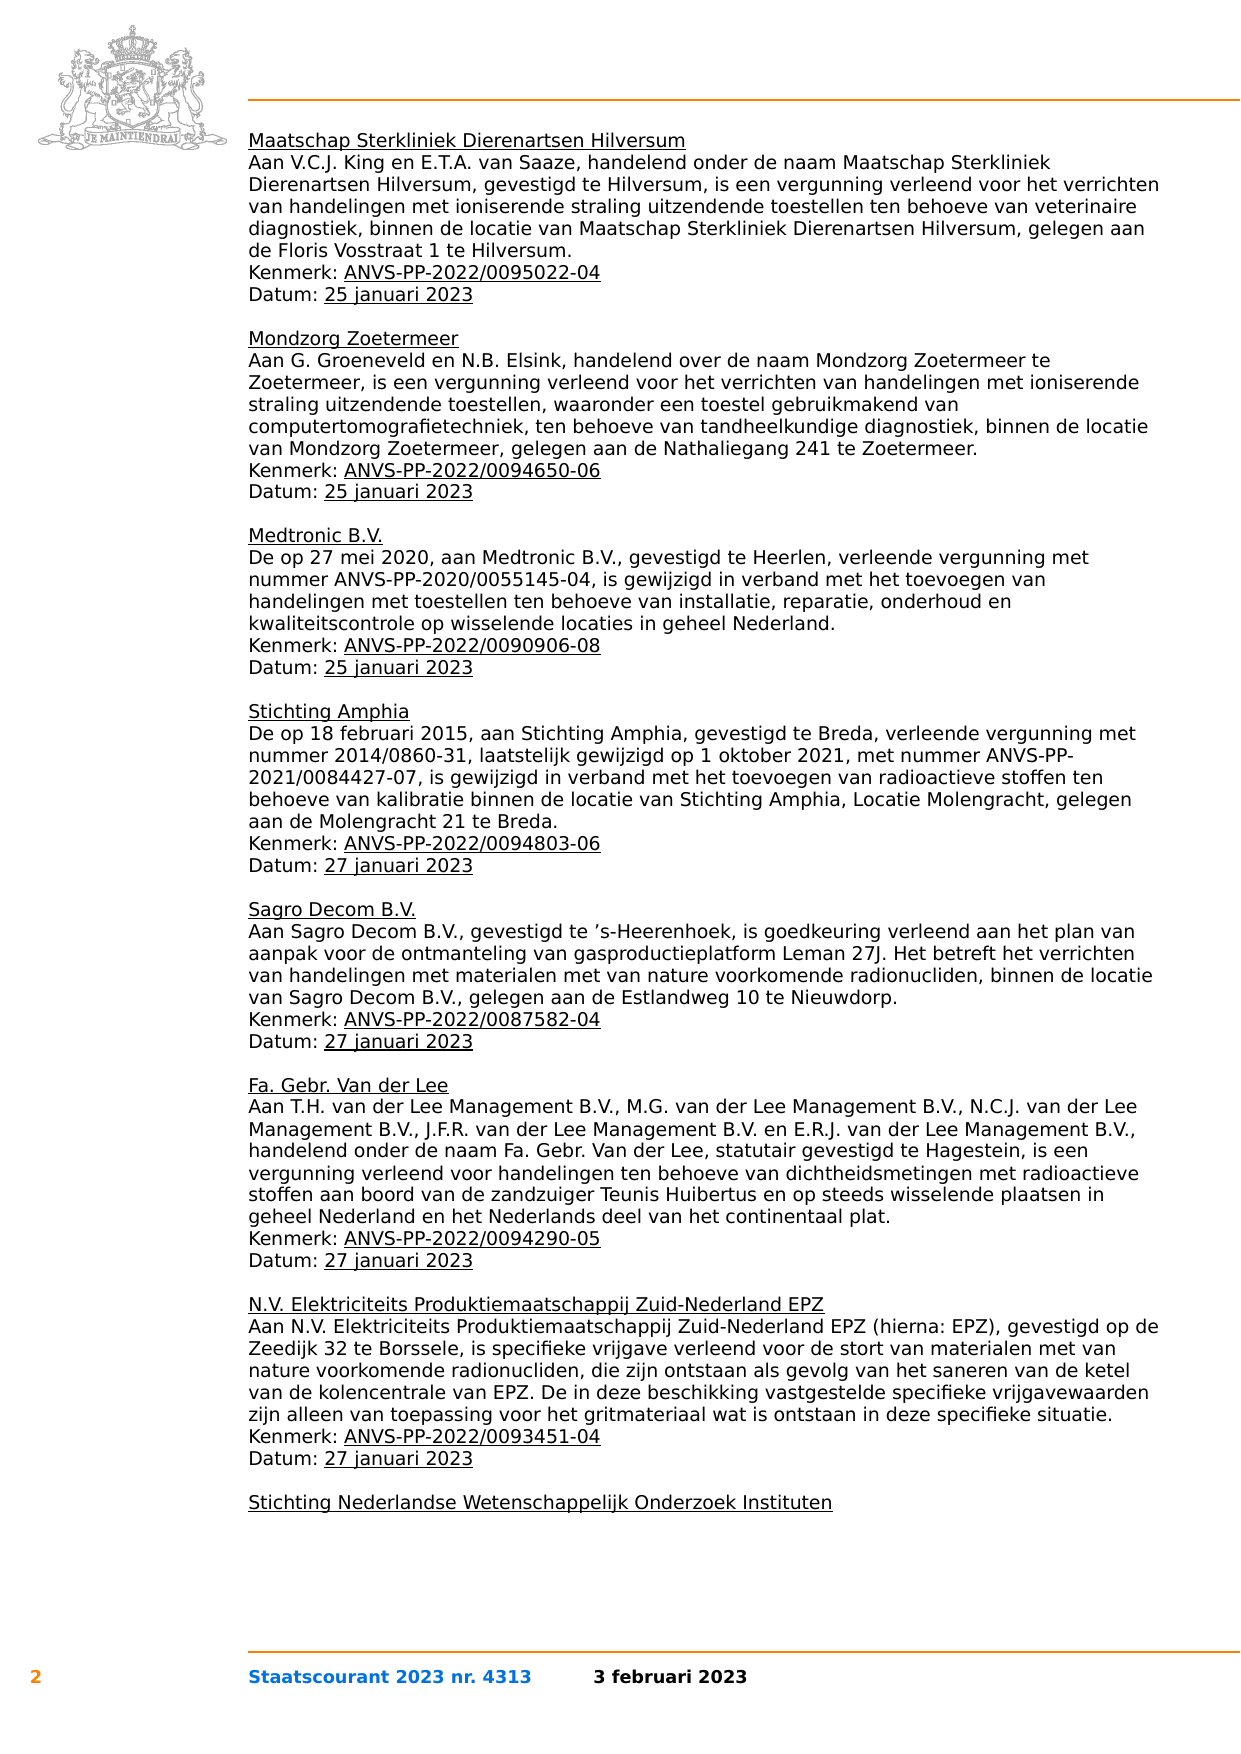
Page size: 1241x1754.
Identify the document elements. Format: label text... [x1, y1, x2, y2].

text Mondzorg Zoetermeer [248, 328, 1163, 349]
text Datum: 27 januari 2023 [248, 1031, 1163, 1053]
text Aan Sagro Decom B.V., gevestigd te ’s-Heerenhoek, is goedkeuring verleend aan het plan van aanpak voor de ontmanteling van gasproductieplatform Leman 27J. Het betreft het verrichten van handelingen met materialen met van nature voorkomende radionucliden, binnen de locatie van Sagro Decom B.V., gelegen aan de Estlandweg 10 te Nieuwdorp. [248, 921, 1163, 1009]
text Medtronic B.V. [248, 525, 1163, 547]
text Aan N.V. Elektriciteits Produktiemaatschappij Zuid-Nederland EPZ (hierna: EPZ), gevestigd op de Zeedijk 32 te Borssele, is specifieke vrijgave verleend voor de stort van materialen met van nature voorkomende radionucliden, die zijn ontstaan als gevolg van het saneren van de ketel van de kolencentrale van EPZ. De in deze beschikking vastgestelde specifieke vrijgavewaarden zijn alleen van toepassing voor het gritmateriaal wat is ontstaan in deze specifieke situatie. [248, 1316, 1163, 1426]
picture [38, 25, 227, 150]
text N.V. Elektriciteits Produktiemaatschappij Zuid-Nederland EPZ [248, 1294, 1163, 1316]
text Kenmerk: ANVS-PP-2022/0093451-04 [248, 1426, 1163, 1448]
text Datum: 27 januari 2023 [248, 1250, 1163, 1272]
text Fa. Gebr. Van der Lee [248, 1074, 1163, 1096]
text Kenmerk: ANVS-PP-2022/0095022-04 [248, 262, 1163, 284]
text Kenmerk: ANVS-PP-2022/0094290-05 [248, 1228, 1163, 1250]
text De op 18 februari 2015, aan Stichting Amphia, gevestigd te Breda, verleende vergunning met nummer 2014/0860-31, laatstelijk gewijzigd op 1 oktober 2021, met nummer ANVS-PP-2021/0084427-07, is gewijzigd in verband met het toevoegen van radioactieve stoffen ten behoeve van kalibratie binnen de locatie van Stichting Amphia, Locatie Molengracht, gelegen aan de Molengracht 21 te Breda. [248, 723, 1163, 833]
text Datum: 25 januari 2023 [248, 657, 1163, 679]
text Kenmerk: ANVS-PP-2022/0090906-08 [248, 635, 1163, 657]
text Kenmerk: ANVS-PP-2022/0087582-04 [248, 1009, 1163, 1031]
text Maatschap Sterkliniek Dierenartsen Hilversum [248, 130, 1163, 152]
text Datum: 25 januari 2023 [248, 284, 1163, 306]
text Stichting Amphia [248, 701, 1163, 723]
text Aan G. Groeneveld en N.B. Elsink, handelend over de naam Mondzorg Zoetermeer te Zoetermeer, is een vergunning verleend voor het verrichten van handelingen met ioniserende straling uitzendende toestellen, waaronder een toestel gebruikmakend van computertomografietechniek, ten behoeve van tandheelkundige diagnostiek, binnen de locatie van Mondzorg Zoetermeer, gelegen aan de Nathaliegang 241 te Zoetermeer. [248, 349, 1163, 459]
text Aan V.C.J. King en E.T.A. van Saaze, handelend onder de naam Maatschap Sterkliniek Dierenartsen Hilversum, gevestigd te Hilversum, is een vergunning verleend voor het verrichten van handelingen met ioniserende straling uitzendende toestellen ten behoeve van veterinaire diagnostiek, binnen de locatie van Maatschap Sterkliniek Dierenartsen Hilversum, gelegen aan de Floris Vosstraat 1 te Hilversum. [248, 152, 1163, 262]
text Datum: 27 januari 2023 [248, 855, 1163, 877]
text Sagro Decom B.V. [248, 899, 1163, 921]
text Datum: 25 januari 2023 [248, 481, 1163, 503]
text Stichting Nederlandse Wetenschappelijk Onderzoek Instituten [248, 1492, 1163, 1514]
text De op 27 mei 2020, aan Medtronic B.V., gevestigd te Heerlen, verleende vergunning met nummer ANVS-PP-2020/0055145-04, is gewijzigd in verband met het toevoegen van handelingen met toestellen ten behoeve van installatie, reparatie, onderhoud en kwaliteitscontrole op wisselende locaties in geheel Nederland. [248, 547, 1163, 635]
text Datum: 27 januari 2023 [248, 1448, 1163, 1470]
text Aan T.H. van der Lee Management B.V., M.G. van der Lee Management B.V., N.C.J. van der Lee Management B.V., J.F.R. van der Lee Management B.V. en E.R.J. van der Lee Management B.V., handelend onder de naam Fa. Gebr. Van der Lee, statutair gevestigd te Hagestein, is een vergunning verleend voor handelingen ten behoeve van dichtheidsmetingen met radioactieve stoffen aan boord van de zandzuiger Teunis Huibertus en op steeds wisselende plaatsen in geheel Nederland en het Nederlands deel van het continentaal plat. [248, 1096, 1163, 1228]
text Kenmerk: ANVS-PP-2022/0094650-06 [248, 459, 1163, 481]
text Kenmerk: ANVS-PP-2022/0094803-06 [248, 833, 1163, 855]
